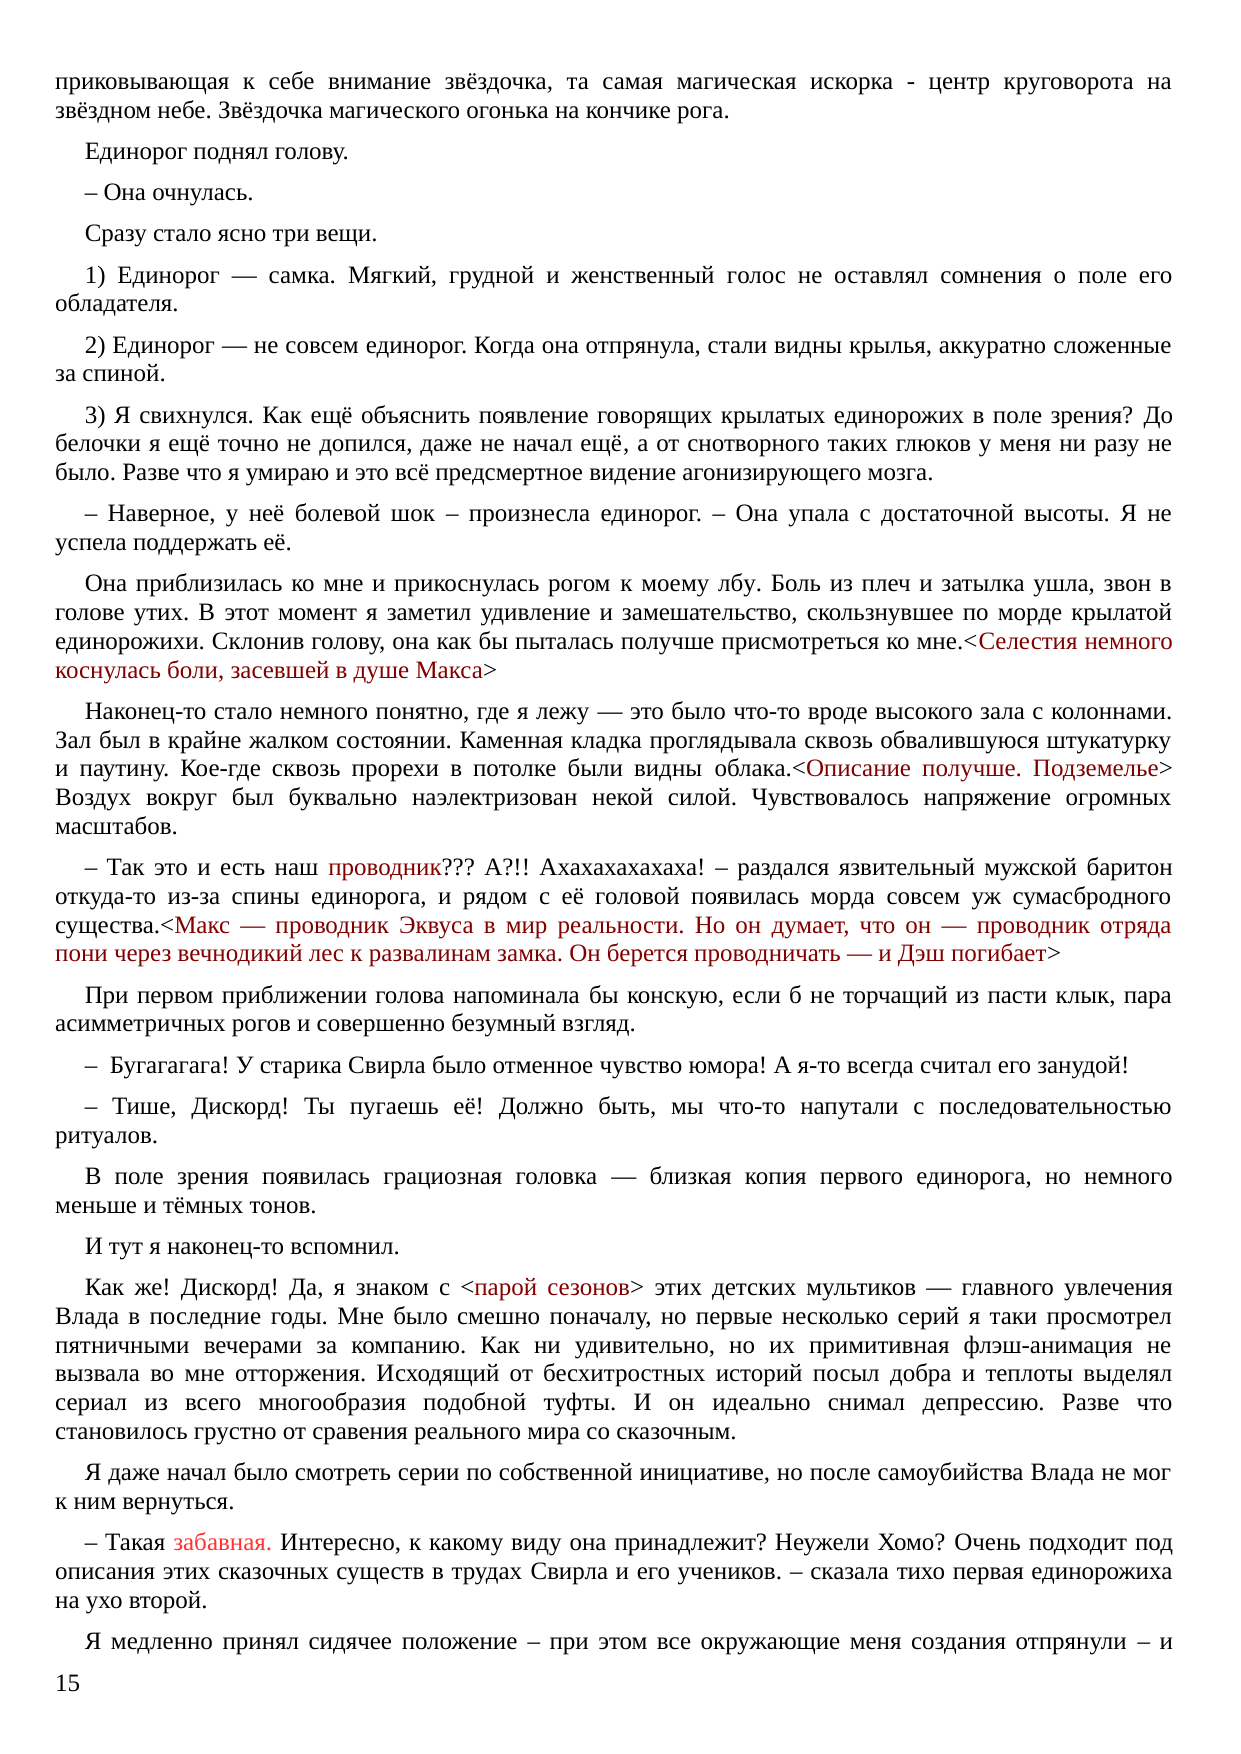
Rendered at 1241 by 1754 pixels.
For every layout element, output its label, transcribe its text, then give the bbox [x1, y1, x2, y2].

text Как же! Дискорд! Да, я знаком с <парой сезонов> этих детских мультиков — главного увлечения Влада в последние годы. Мне было смешно поначалу, но первые несколько серий я таки просмотрел пятничными вечерами за компанию. Как ни удивительно, но их примитивная флэш-анимация не вызвала во мне отторжения. Исходящий от бесхитростных историй посыл добра и теплоты выделял сериал из всего многообразия подобной туфты. И он идеально снимал депрессию. Разве что становилось грустно от сравения реального мира со сказочным. [55, 1272, 1173, 1445]
text Сразу стало ясно три вещи. [55, 218, 1173, 247]
text – Тише, Дискорд! Ты пугаешь её! Должно быть, мы что-то напутали с последовательностью ритуалов. [55, 1091, 1173, 1148]
text 3) Я свихнулся. Как ещё объяснить появление говорящих крылатых единорожих в поле зрения? До белочки я ещё точно не допился, даже не начал ещё, а от снотворного таких глюков у меня ни разу не было. Разве что я умираю и это всё предсмертное видение агонизирующего мозга. [55, 400, 1173, 486]
text При первом приближении голова напоминала бы конскую, если б не торчащий из пасти клык, пара асимметричных рогов и совершенно безумный взгляд. [55, 980, 1173, 1037]
text приковывающая к себе внимание звёздочка, та самая магическая искорка - центр круговорота на звёздном небе. Звёздочка магического огонька на кончике рога. [55, 66, 1173, 123]
text – Бугагагага! У старика Свирла было отменное чувство юмора! А я-то всегда считал его занудой! [55, 1050, 1173, 1078]
text И тут я наконец-то вспомнил. [55, 1231, 1173, 1260]
text – Так это и есть наш проводник??? А?!! Ахахахахахаха! – раздался язвительный мужской баритон откуда-то из-за спины единорога, и рядом с её головой появилась морда совсем уж сумасбродного существа.<Макс — проводник Эквуса в мир реальности. Но он думает, что он — проводник отряда пони через вечнодикий лес к развалинам замка. Он берется проводничать — и Дэш погибает> [55, 852, 1173, 967]
text Я даже начал было смотреть серии по собственной инициативе, но после самоубийства Влада не мог к ним вернуться. [55, 1457, 1173, 1515]
text Единорог поднял голову. [55, 136, 1173, 165]
text Я медленно принял сидячее положение – при этом все окружающие меня создания отпрянули – и [55, 1626, 1173, 1655]
text – Она очнулась. [55, 177, 1173, 206]
text – Такая забавная. Интересно, к какому виду она принадлежит? Неужели Хомо? Очень подходит под описания этих сказочных существ в трудах Свирла и его учеников. – сказала тихо первая единорожиха на ухо второй. [55, 1527, 1173, 1613]
text Наконец-то стало немного понятно, где я лежу — это было что-то вроде высокого зала с колоннами. Зал был в крайне жалком состоянии. Каменная кладка проглядывала сквозь обвалившуюся штукатурку и паутину. Кое-где сквозь прорехи в потолке были видны облака.<Описание получше. Подземелье> Воздух вокруг был буквально наэлектризован некой силой. Чувствовалось напряжение огромных масштабов. [55, 696, 1173, 840]
text 1) Единорог — самка. Мягкий, грудной и женственный голос не оставлял сомнения о поле его обладателя. [55, 260, 1173, 317]
text 2) Единорог — не совсем единорог. Когда она отпрянула, стали видны крылья, аккуратно сложенные за спиной. [55, 330, 1173, 387]
text Она приблизилась ко мне и прикоснулась рогом к моему лбу. Боль из плеч и затылка ушла, звон в голове утих. В этот момент я заметил удивление и замешательство, скользнувшее по морде крылатой единорожихи. Склонив голову, она как бы пыталась получше присмотреться ко мне.<Селестия немного коснулась боли, засевшей в душе Макса> [55, 568, 1173, 683]
text В поле зрения появилась грациозная головка — близкая копия первого единорога, но немного меньше и тёмных тонов. [55, 1161, 1173, 1218]
text – Наверное, у неё болевой шок – произнесла единорог. – Она упала с достаточной высоты. Я не успела поддержать её. [55, 498, 1173, 556]
